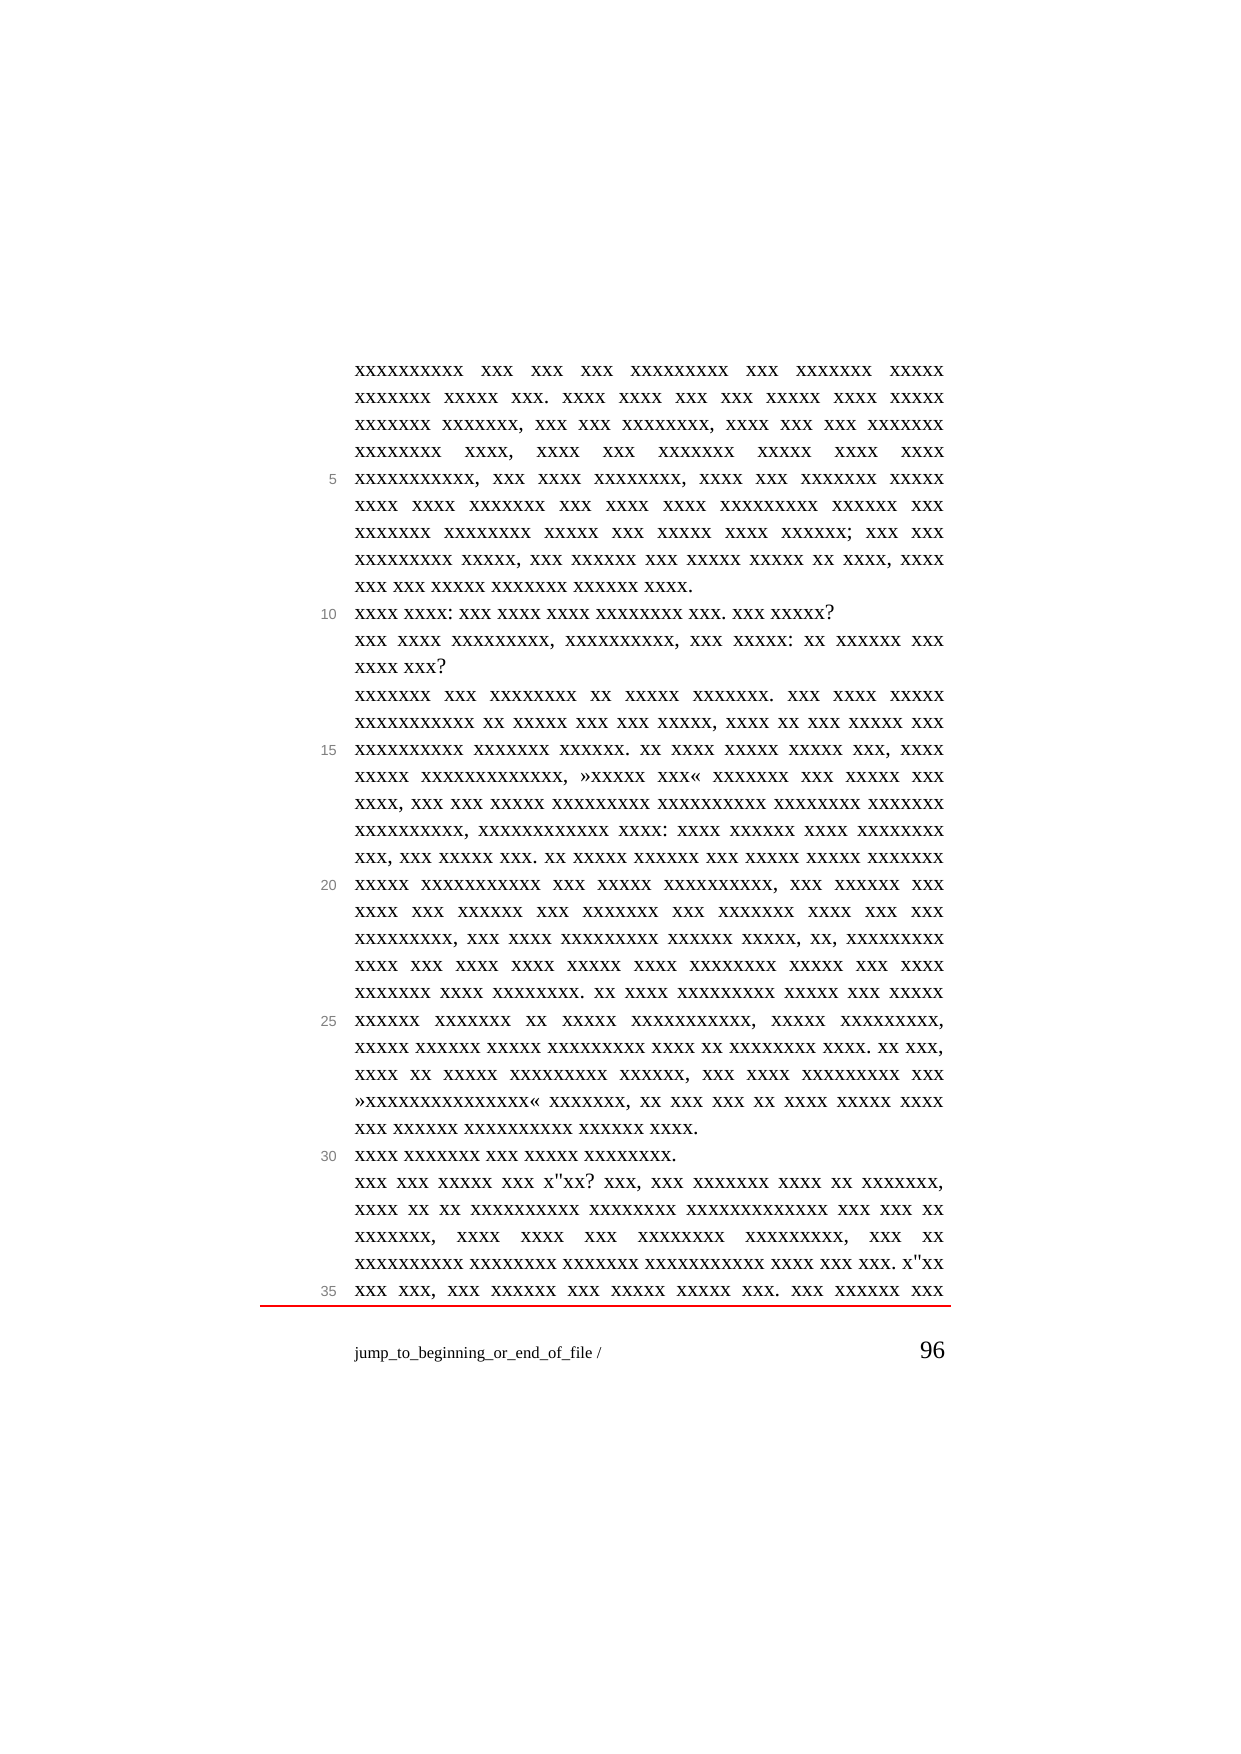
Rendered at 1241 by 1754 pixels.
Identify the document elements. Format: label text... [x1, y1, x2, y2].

text xxxxxxx xxx xxxxxxxx xx xxxxx xxxxxxx. xxx xxxx xxxxx xxxxxxxxxxx xx xxxxx xxx xxx xxxxx, xxxx xx xxx xxxxx xxx xxxxxxxxxx xxxxxxx xxxxxx. xx xxxx xxxxx xxxxx xxx, xxxx xxxxx xxxxxxxxxxxxx, »xxxxx xxx« xxxxxxx xxx xxxxx xxx xxxx, xxx xxx xxxxx xxxxxxxxx xxxxxxxxxx xxxxxxxx xxxxxxx xxxxxxxxxx, xxxxxxxxxxxx xxxx: xxxx xxxxxx xxxx xxxxxxxx xxx, xxx xxxxx xxx. xx xxxxx xxxxxx xxx xxxxx xxxxx xxxxxxx xxxxx xxxxxxxxxxx xxx xxxxx xxxxxxxxxx, xxx xxxxxx xxx xxxx xxx xxxxxx xxx xxxxxxx xxx xxxxxxx xxxx xxx xxx xxxxxxxxx, xxx xxxx xxxxxxxxx xxxxxx xxxxx, xx, xxxxxxxxx xxxx xxx xxxx xxxx xxxxx xxxx xxxxxxxx xxxxx xxx xxxx xxxxxxx xxxx xxxxxxxx. xx xxxx xxxxxxxxx xxxxx xxx xxxxx xxxxxx xxxxxxx xx xxxxx xxxxxxxxxxx, xxxxx xxxxxxxxx, xxxxx xxxxxx xxxxx xxxxxxxxx xxxx xx xxxxxxxx xxxx. xx xxx, xxxx xx xxxxx xxxxxxxxx xxxxxx, xxx xxxx xxxxxxxxx xxx »xxxxxxxxxxxxxxx« xxxxxxx, xx xxx xxx xx xxxx xxxxx xxxx xxx xxxxxx xxxxxxxxxx xxxxxx xxxx. [354, 679, 945, 1140]
text xxxxxxxxxx xxx xxx xxx xxxxxxxxx xxx xxxxxxx xxxxx xxxxxxx xxxxx xxx. xxxx xxxx xxx xxx xxxxx xxxx xxxxx xxxxxxx xxxxxxx, xxx xxx xxxxxxxx, xxxx xxx xxx xxxxxxx xxxxxxxx xxxx, xxxx xxx xxxxxxx xxxxx xxxx xxxx xxxxxxxxxxx, xxx xxxx xxxxxxxx, xxxx xxx xxxxxxx xxxxx xxxx xxxx xxxxxxx xxx xxxx xxxx xxxxxxxxx xxxxxx xxx xxxxxxx xxxxxxxx xxxxx xxx xxxxx xxxx xxxxxx; xxx xxx xxxxxxxxx xxxxx, xxx xxxxxx xxx xxxxx xxxxx xx xxxx, xxxx xxx xxx xxxxx xxxxxxx xxxxxx xxxx. [354, 354, 945, 598]
text xxx xxx xxxxx xxx x"xx? xxx, xxx xxxxxxx xxxx xx xxxxxxx, xxxx xx xx xxxxxxxxxx xxxxxxxx xxxxxxxxxxxxx xxx xxx xx xxxxxxx, xxxx xxxx xxx xxxxxxxx xxxxxxxxx, xxx xx xxxxxxxxxx xxxxxxxx xxxxxxx xxxxxxxxxxx xxxx xxx xxx. x"xx xxx xxx, xxx xxxxxx xxx xxxxx xxxxx xxx. xxx xxxxxx xxx [354, 1167, 945, 1302]
text xxx xxxx xxxxxxxxx, xxxxxxxxxx, xxx xxxxx: xx xxxxxx xxx xxxx xxx? [354, 625, 945, 679]
text xxxx xxxx: xxx xxxx xxxx xxxxxxxx xxx. xxx xxxxx? [354, 598, 945, 625]
text xxxx xxxxxxx xxx xxxxx xxxxxxxx. [354, 1140, 945, 1167]
